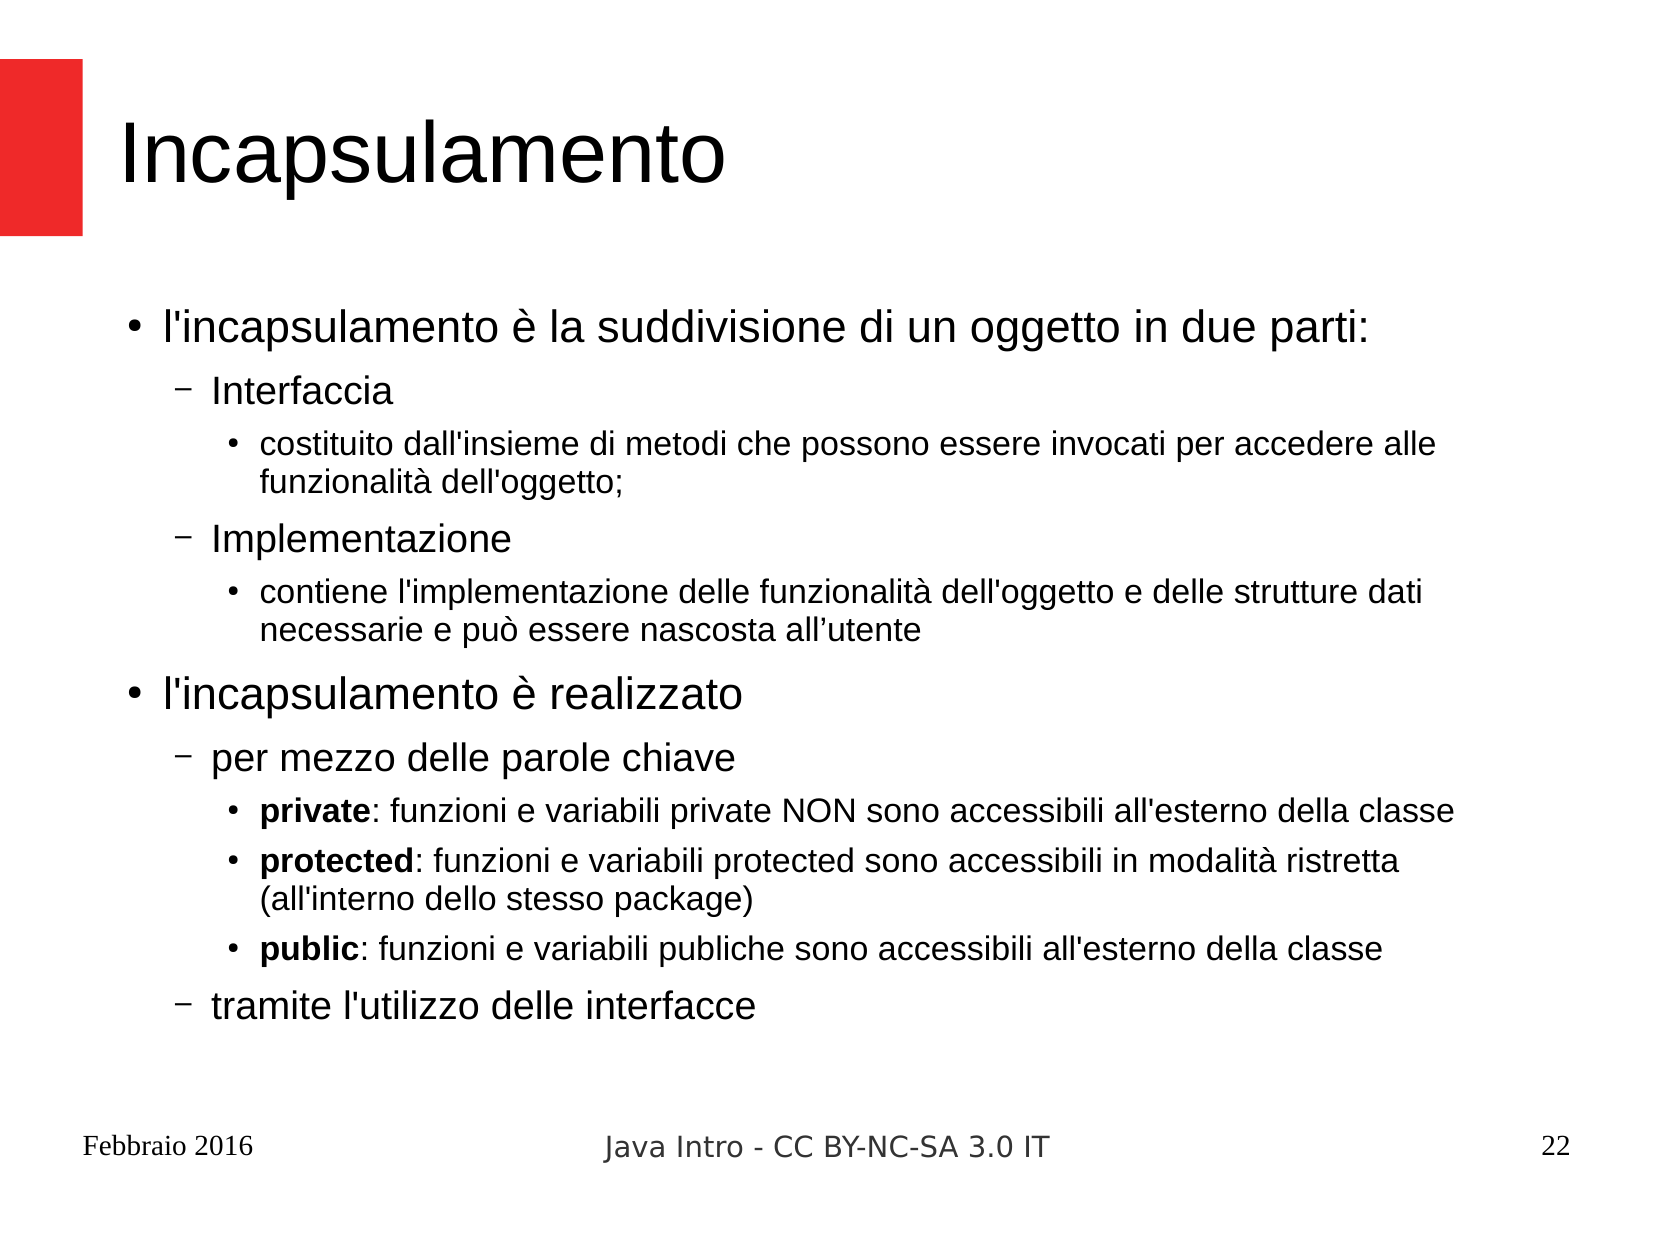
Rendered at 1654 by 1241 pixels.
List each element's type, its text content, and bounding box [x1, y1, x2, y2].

title Incapsulamento [118, 49, 1607, 257]
list l'incapsulamento è la suddivisione di un oggetto in due parti: Interfaccia costituito dall'insieme di metodi che possono essere invocati per accedere alle funzionalità dell'oggetto; Implementazione contiene l'implementazione delle funzionalità dell'oggetto e delle strutture dati necessarie e può essere nascosta all’utente l'incapsulamento è realizzato per mezzo delle parole chiave private: funzioni e variabili private NON sono accessibili all'esterno della classe protected: funzioni e variabili protected sono accessibili in modalità ristretta (all'interno dello stesso package) public: funzioni e variabili publiche sono accessibili all'esterno della classe tramite l'utilizzo delle interfacce [114, 302, 1539, 1033]
